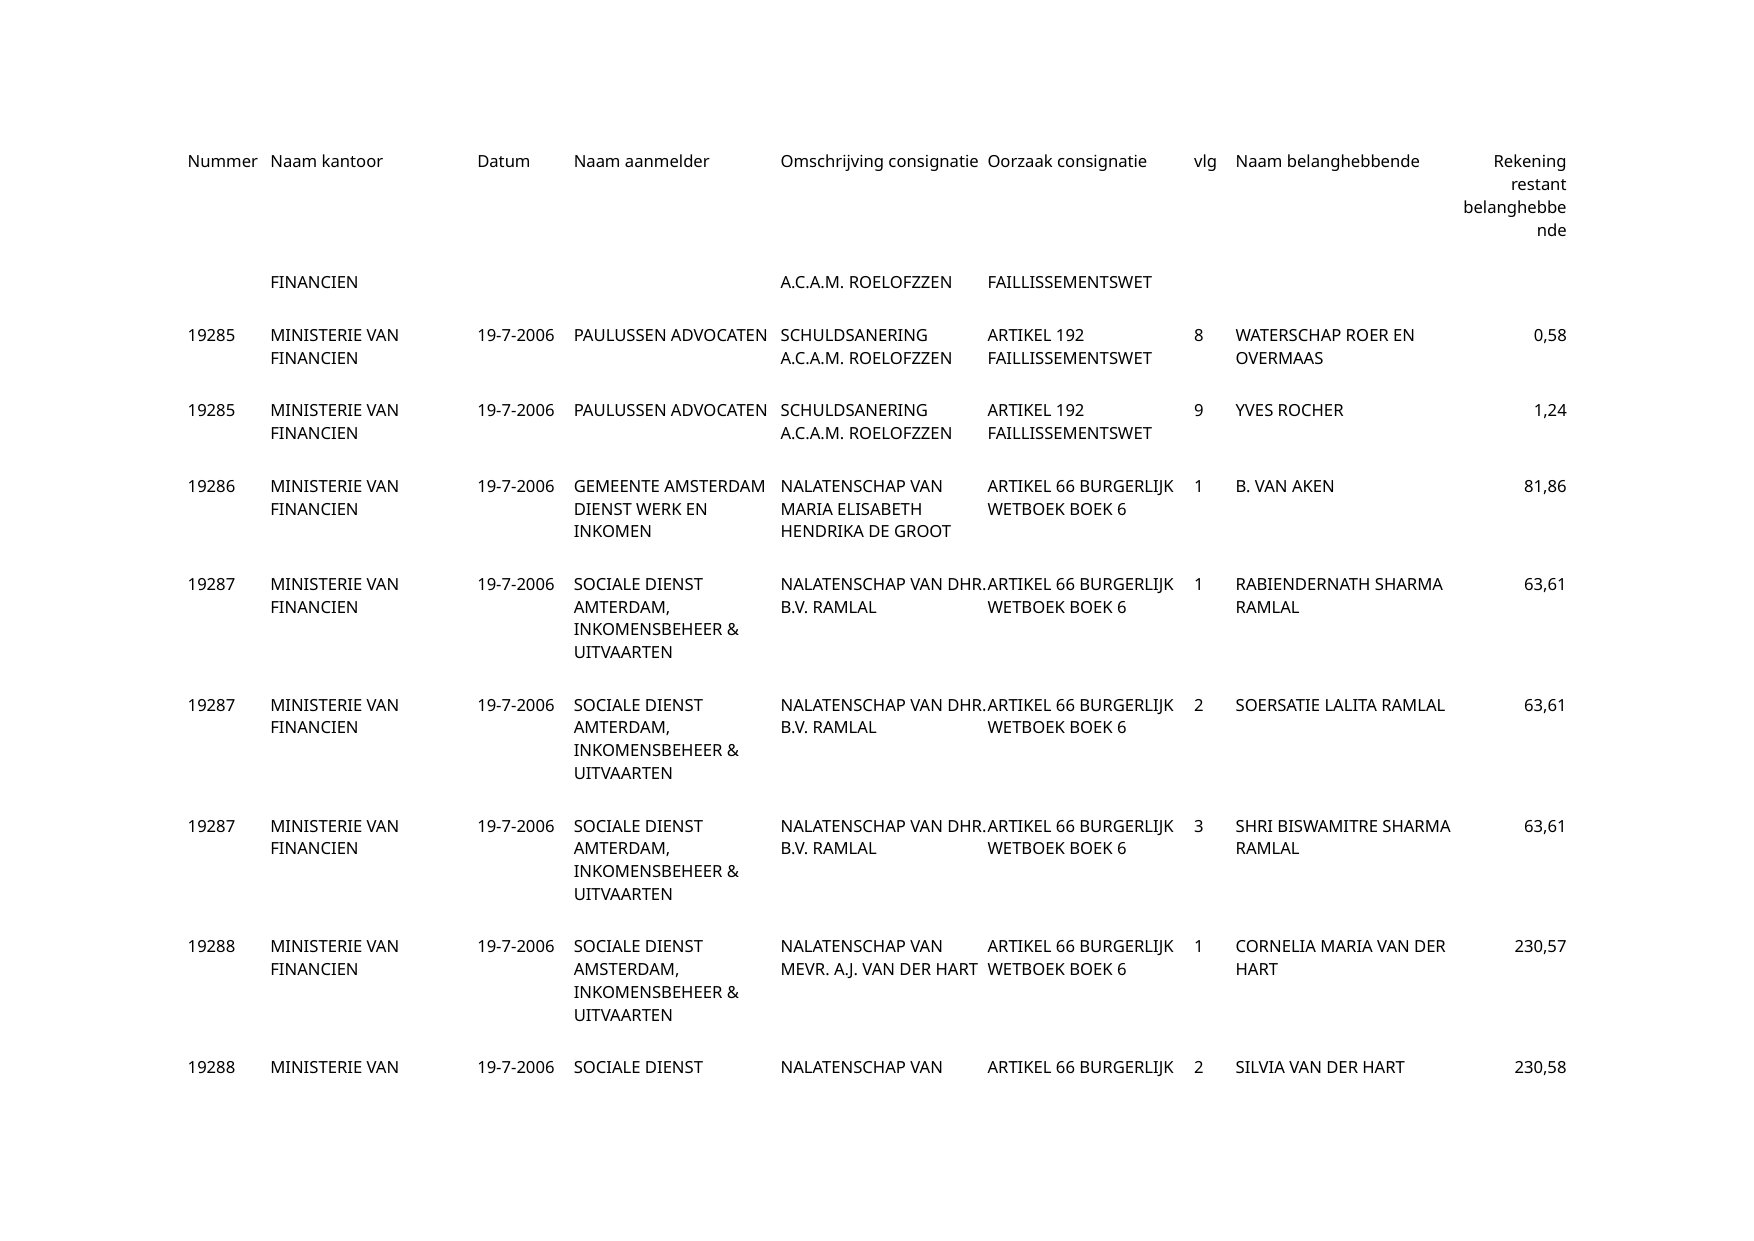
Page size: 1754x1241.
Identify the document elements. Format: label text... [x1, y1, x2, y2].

table_cell SOCIALE DIENST AMTERDAM, INKOMENSBEHEER & UITVAARTEN [574, 693, 780, 814]
table_cell PAULUSSEN ADVOCATEN [574, 324, 780, 399]
table_cell GEMEENTE AMSTERDAM DIENST WERK EN INKOMEN [574, 474, 780, 572]
table_cell 230,57 [1456, 935, 1566, 1056]
table_cell FAILLISSEMENTSWET [987, 271, 1194, 323]
table_cell 1 [1194, 573, 1235, 693]
table_cell 9 [1194, 399, 1235, 474]
table_cell 1 [1194, 935, 1235, 1056]
table_cell NALATENSCHAP VAN DHR. B.V. RAMLAL [780, 814, 987, 935]
table_header Rekening restant belanghebbende [1456, 150, 1566, 271]
table_cell 19-7-2006 [477, 324, 573, 399]
table_cell SOERSATIE LALITA RAMLAL [1235, 693, 1456, 814]
table_cell 2 [1194, 693, 1235, 814]
table_cell YVES ROCHER [1235, 399, 1456, 474]
table_cell SOCIALE DIENST AMTERDAM, INKOMENSBEHEER & UITVAARTEN [574, 814, 780, 935]
table_cell [477, 271, 573, 323]
table_cell MINISTERIE VAN FINANCIEN [270, 693, 477, 814]
table_header Datum [477, 150, 573, 271]
table_cell 1 [1194, 474, 1235, 572]
table_cell 2 [1194, 1056, 1235, 1078]
table_cell ARTIKEL 66 BURGERLIJK WETBOEK BOEK 6 [987, 573, 1194, 693]
table_cell 19-7-2006 [477, 814, 573, 935]
table_cell 19-7-2006 [477, 935, 573, 1056]
table_cell ARTIKEL 66 BURGERLIJK [987, 1056, 1194, 1078]
table_cell NALATENSCHAP VAN MEVR. A.J. VAN DER HART [780, 935, 987, 1056]
table_cell MINISTERIE VAN FINANCIEN [270, 324, 477, 399]
table_header Oorzaak consignatie [987, 150, 1194, 271]
table_cell ARTIKEL 192 FAILLISSEMENTSWET [987, 324, 1194, 399]
table_cell 3 [1194, 814, 1235, 935]
table_cell 19285 [188, 324, 270, 399]
table_cell SOCIALE DIENST [574, 1056, 780, 1078]
table_cell 63,61 [1456, 573, 1566, 693]
table_cell [1235, 271, 1456, 323]
table_header Naam belanghebbende [1235, 150, 1456, 271]
table_header Naam aanmelder [574, 150, 780, 271]
table_cell MINISTERIE VAN [270, 1056, 477, 1078]
table_cell 63,61 [1456, 693, 1566, 814]
table_cell MINISTERIE VAN FINANCIEN [270, 935, 477, 1056]
table_cell NALATENSCHAP VAN DHR. B.V. RAMLAL [780, 693, 987, 814]
table_cell 8 [1194, 324, 1235, 399]
table_cell SCHULDSANERING A.C.A.M. ROELOFZZEN [780, 399, 987, 474]
table_cell 19-7-2006 [477, 399, 573, 474]
table_cell [188, 271, 270, 323]
table_cell FINANCIEN [270, 271, 477, 323]
table_header Nummer [188, 150, 270, 271]
table_cell 19-7-2006 [477, 693, 573, 814]
table_cell 0,58 [1456, 324, 1566, 399]
table_cell PAULUSSEN ADVOCATEN [574, 399, 780, 474]
table_cell 19-7-2006 [477, 573, 573, 693]
table_header Naam kantoor [270, 150, 477, 271]
table_cell MINISTERIE VAN FINANCIEN [270, 573, 477, 693]
table_cell MINISTERIE VAN FINANCIEN [270, 399, 477, 474]
table_cell A.C.A.M. ROELOFZZEN [780, 271, 987, 323]
table_cell ARTIKEL 66 BURGERLIJK WETBOEK BOEK 6 [987, 814, 1194, 935]
table_cell 19287 [188, 814, 270, 935]
table_cell ARTIKEL 66 BURGERLIJK WETBOEK BOEK 6 [987, 474, 1194, 572]
table_header Omschrijving consignatie [780, 150, 987, 271]
table_cell [574, 271, 780, 323]
table_cell NALATENSCHAP VAN DHR. B.V. RAMLAL [780, 573, 987, 693]
table_cell 19-7-2006 [477, 1056, 573, 1078]
table_cell B. VAN AKEN [1235, 474, 1456, 572]
table_cell 19288 [188, 935, 270, 1056]
table_cell 1,24 [1456, 399, 1566, 474]
table_cell WATERSCHAP ROER EN OVERMAAS [1235, 324, 1456, 399]
table_cell 81,86 [1456, 474, 1566, 572]
table_cell SILVIA VAN DER HART [1235, 1056, 1456, 1078]
table_cell ARTIKEL 66 BURGERLIJK WETBOEK BOEK 6 [987, 693, 1194, 814]
table_cell RABIENDERNATH SHARMA RAMLAL [1235, 573, 1456, 693]
table_cell 63,61 [1456, 814, 1566, 935]
table_cell SCHULDSANERING A.C.A.M. ROELOFZZEN [780, 324, 987, 399]
table_cell 19286 [188, 474, 270, 572]
table_cell MINISTERIE VAN FINANCIEN [270, 474, 477, 572]
table_cell NALATENSCHAP VAN MARIA ELISABETH HENDRIKA DE GROOT [780, 474, 987, 572]
table_cell 19-7-2006 [477, 474, 573, 572]
table_cell 19285 [188, 399, 270, 474]
table_cell CORNELIA MARIA VAN DER HART [1235, 935, 1456, 1056]
table_cell NALATENSCHAP VAN [780, 1056, 987, 1078]
table_cell ARTIKEL 66 BURGERLIJK WETBOEK BOEK 6 [987, 935, 1194, 1056]
table_cell 19287 [188, 693, 270, 814]
table_cell [1456, 271, 1566, 323]
table_cell SOCIALE DIENST AMSTERDAM, INKOMENSBEHEER & UITVAARTEN [574, 935, 780, 1056]
table_cell 19288 [188, 1056, 270, 1078]
table_cell 230,58 [1456, 1056, 1566, 1078]
table_cell ARTIKEL 192 FAILLISSEMENTSWET [987, 399, 1194, 474]
table_cell 19287 [188, 573, 270, 693]
table_cell [1194, 271, 1235, 323]
table_cell SHRI BISWAMITRE SHARMA RAMLAL [1235, 814, 1456, 935]
table_cell MINISTERIE VAN FINANCIEN [270, 814, 477, 935]
table_cell SOCIALE DIENST AMTERDAM, INKOMENSBEHEER & UITVAARTEN [574, 573, 780, 693]
table_header vlg [1194, 150, 1235, 271]
